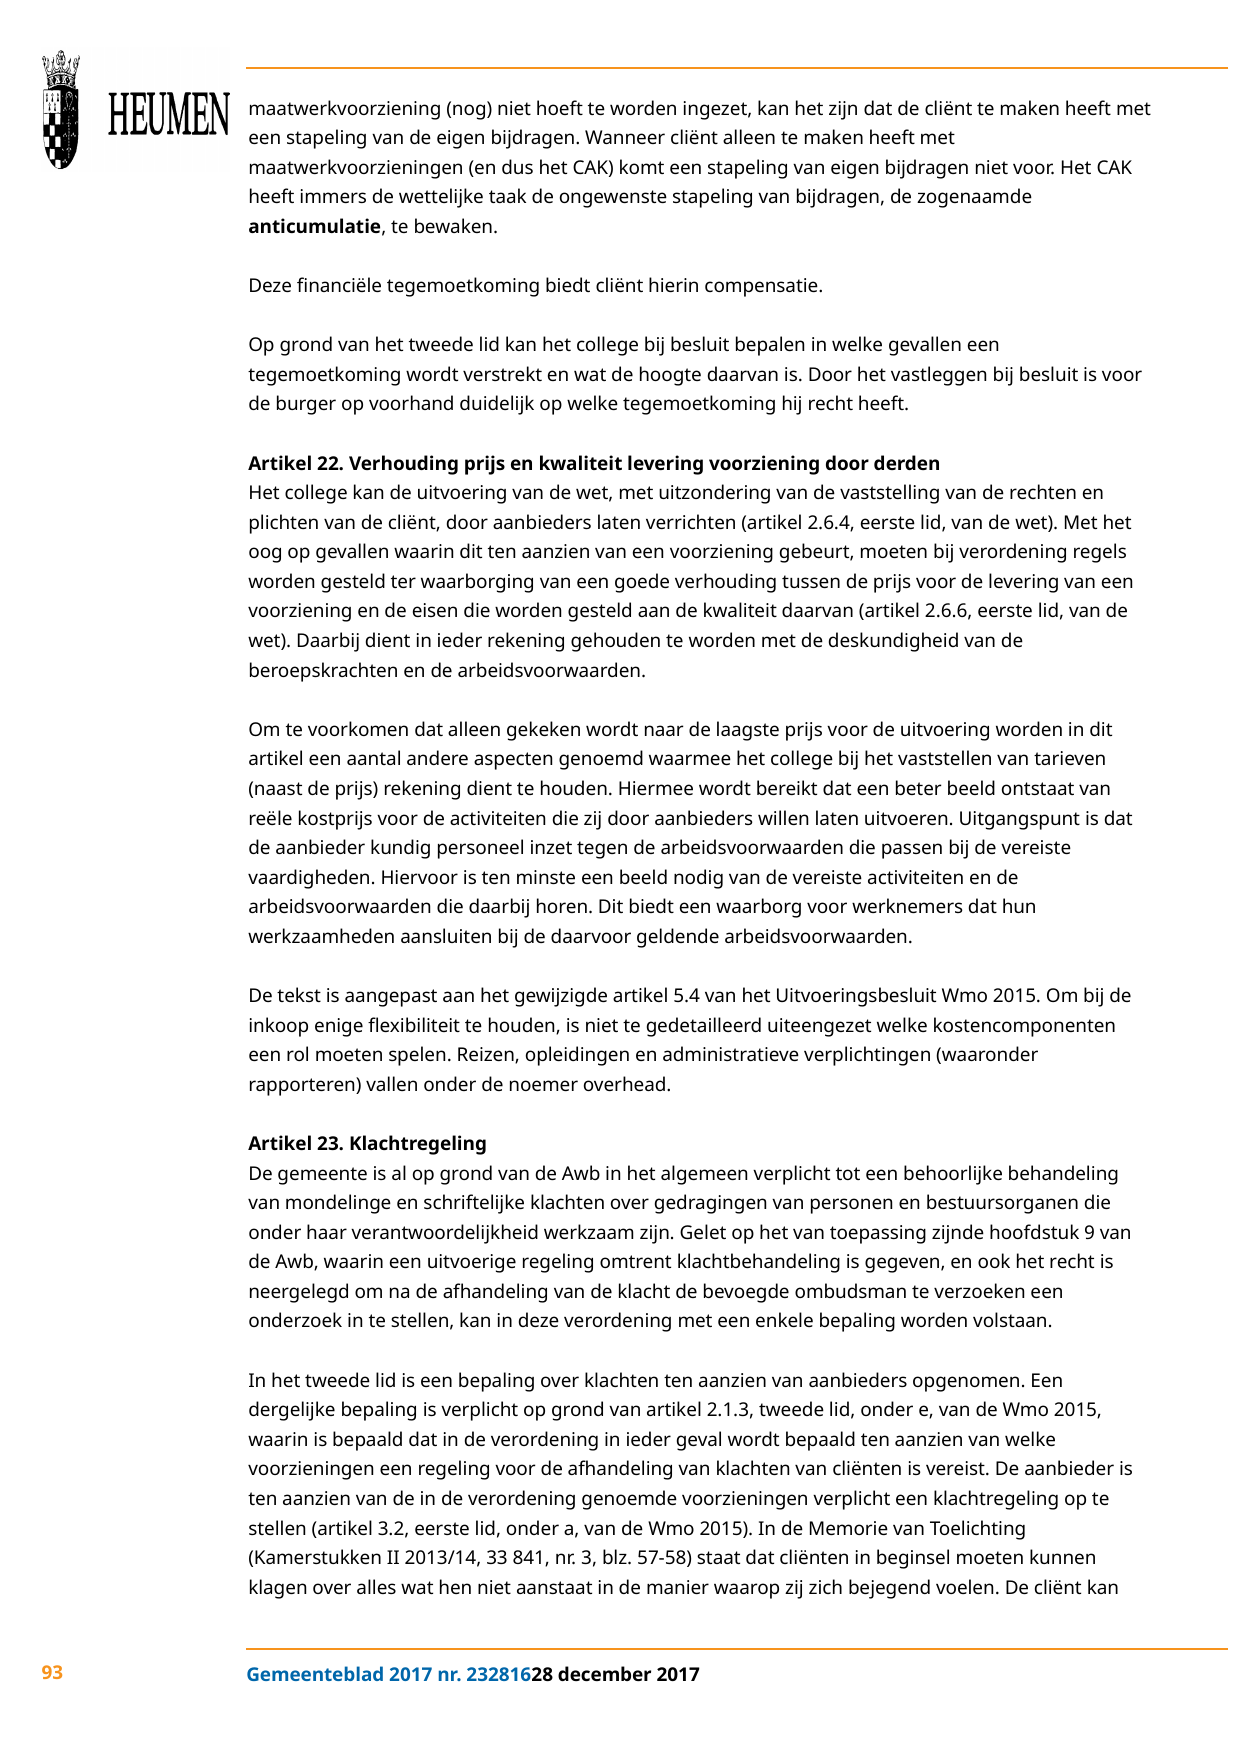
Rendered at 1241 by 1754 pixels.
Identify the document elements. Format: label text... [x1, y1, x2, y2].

text De gemeente is al op grond van de Awb in het algemeen verplicht tot een behoorlijke behandeling van mondelinge en schriftelijke klachten over gedragingen van personen en bestuursorganen die onder haar verantwoordelijkheid werkzaam zijn. Gelet op het van toepassing zijnde hoofdstuk 9 van de Awb, waarin een uitvoerige regeling omtrent klachtbehandeling is gegeven, en ook het recht is neergelegd om na de afhandeling van de klacht de bevoegde ombudsman te verzoeken een onderzoek in te stellen, kan in deze verordening met een enkele bepaling worden volstaan. [248, 1160, 1152, 1333]
text Om te voorkomen dat alleen gekeken wordt naar de laagste prijs voor de uitvoering worden in dit artikel een aantal andere aspecten genoemd waarmee het college bij het vaststellen van tarieven (naast de prijs) rekening dient te houden. Hiermee wordt bereikt dat een beter beeld ontstaat van reële kostprijs voor de activiteiten die zij door aanbieders willen laten uitvoeren. Uitgangspunt is dat de aanbieder kundig personeel inzet tegen de arbeidsvoorwaarden die passen bij de vereiste vaardigheden. Hiervoor is ten minste een beeld nodig van de vereiste activiteiten en de arbeidsvoorwaarden die daarbij horen. Dit biedt een waarborg voor werknemers dat hun werkzaamheden aansluiten bij de daarvoor geldende arbeidsvoorwaarden. [248, 716, 1152, 949]
text Deze financiële tegemoetkoming biedt cliënt hierin compensatie. [248, 272, 1152, 298]
text maatwerkvoorziening (nog) niet hoeft te worden ingezet, kan het zijn dat de cliënt te maken heeft met een stapeling van de eigen bijdragen. Wanneer cliënt alleen te maken heeft met maatwerkvoorzieningen (en dus het CAK) komt een stapeling van eigen bijdragen niet voor. Het CAK heeft immers de wettelijke taak de ongewenste stapeling van bijdragen, de zogenaamde anticumulatie, te bewaken. [248, 95, 1152, 239]
text In het tweede lid is een bepaling over klachten ten aanzien van aanbieders opgenomen. Een dergelijke bepaling is verplicht op grond van artikel 2.1.3, tweede lid, onder e, van de Wmo 2015, waarin is bepaald dat in de verordening in ieder geval wordt bepaald ten aanzien van welke voorzieningen een regeling voor de afhandeling van klachten van cliënten is vereist. De aanbieder is ten aanzien van de in de verordening genoemde voorzieningen verplicht een klachtregeling op te stellen (artikel 3.2, eerste lid, onder a, van de Wmo 2015). In de Memorie van Toelichting (Kamerstukken II 2013/14, 33 841, nr. 3, blz. 57-58) staat dat cliënten in beginsel moeten kunnen klagen over alles wat hen niet aanstaat in de manier waarop zij zich bejegend voelen. De cliënt kan [248, 1367, 1152, 1600]
text Op grond van het tweede lid kan het college bij besluit bepalen in welke gevallen een tegemoetkoming wordt verstrekt en wat de hoogte daarvan is. Door het vastleggen bij besluit is voor de burger op voorhand duidelijk op welke tegemoetkoming hij recht heeft. [248, 331, 1152, 416]
picture [41, 47, 231, 172]
text Artikel 22. Verhouding prijs en kwaliteit levering voorziening door derden [248, 450, 1152, 476]
text Artikel 23. Klachtregeling [248, 1130, 1152, 1156]
text De tekst is aangepast aan het gewijzigde artikel 5.4 van het Uitvoeringsbesluit Wmo 2015. Om bij de inkoop enige flexibiliteit te houden, is niet te gedetailleerd uiteengezet welke kostencomponenten een rol moeten spelen. Reizen, opleidingen en administratieve verplichtingen (waaronder rapporteren) vallen onder de noemer overhead. [248, 982, 1152, 1097]
text Het college kan de uitvoering van de wet, met uitzondering van de vaststelling van de rechten en plichten van de cliënt, door aanbieders laten verrichten (artikel 2.6.4, eerste lid, van de wet). Met het oog op gevallen waarin dit ten aanzien van een voorziening gebeurt, moeten bij verordening regels worden gesteld ter waarborging van een goede verhouding tussen de prijs voor de levering van een voorziening en de eisen die worden gesteld aan de kwaliteit daarvan (artikel 2.6.6, eerste lid, van de wet). Daarbij dient in ieder rekening gehouden te worden met de deskundigheid van de beroepskrachten en de arbeidsvoorwaarden. [248, 479, 1152, 683]
